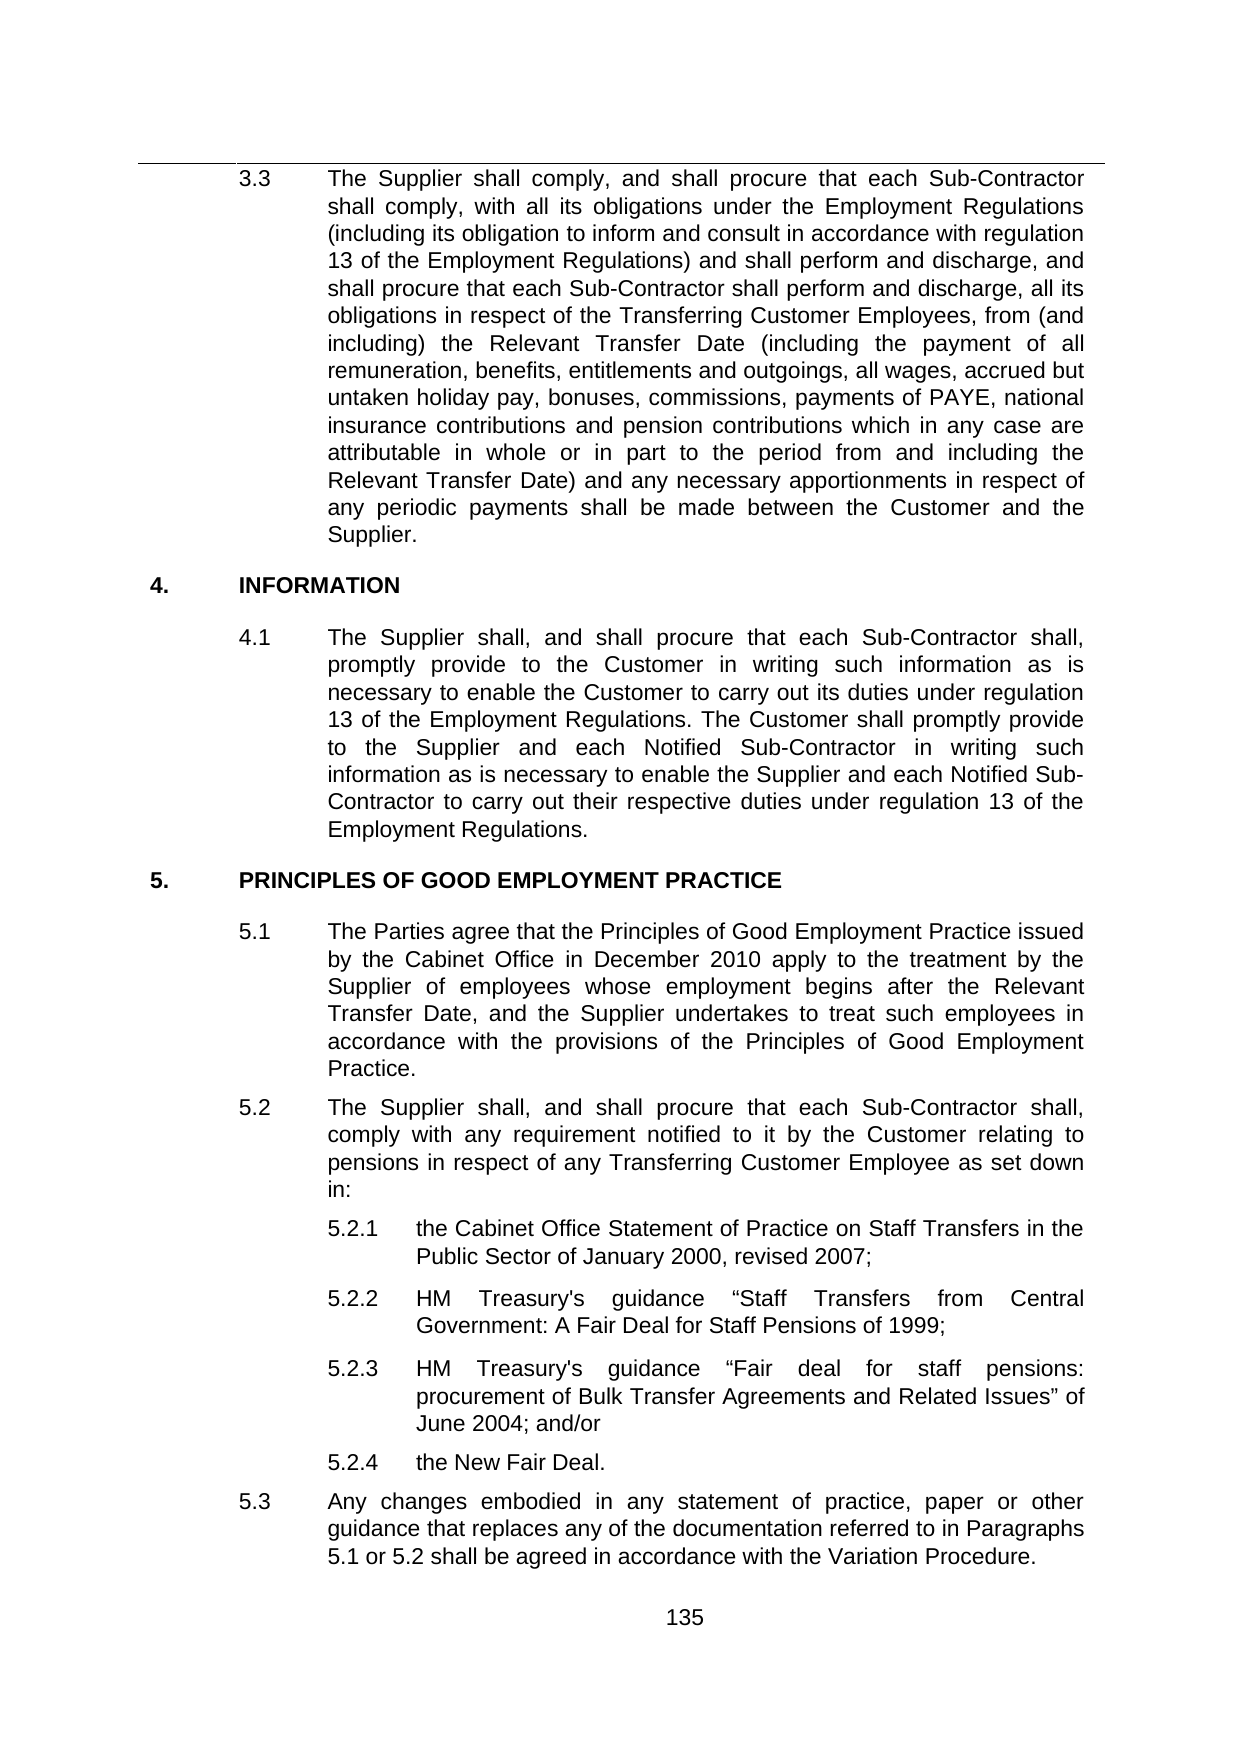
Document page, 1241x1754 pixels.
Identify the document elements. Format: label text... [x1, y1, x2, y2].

list HM Treasury's guidance “Fair deal for staff pensions: procurement of Bulk Transfer Agreements and Related Issues” of June 2004; and/or [327, 1355, 1085, 1436]
list PRINCIPLES OF GOOD EMPLOYMENT PRACTICE [150, 867, 1090, 893]
list The Supplier shall, and shall procure that each Sub-Contractor shall, promptly provide to the Customer in writing such information as is necessary to enable the Customer to carry out its duties under regulation 13 of the Employment Regulations. The Customer shall promptly provide to the Supplier and each Notified Sub-Contractor in writing such information as is necessary to enable the Supplier and each Notified Sub-Contractor to carry out their respective duties under regulation 13 of the Employment Regulations. [239, 624, 1085, 842]
list Any changes embodied in any statement of practice, paper or other guidance that replaces any of the documentation referred to in Paragraphs 5.1 or 5.2 shall be agreed in accordance with the Variation Procedure. [239, 1488, 1085, 1569]
list INFORMATION [150, 572, 1090, 599]
list the New Fair Deal. [327, 1449, 1085, 1475]
list The Supplier shall, and shall procure that each Sub-Contractor shall, comply with any requirement notified to it by the Customer relating to pensions in respect of any Transferring Customer Employee as set down in: [239, 1094, 1085, 1203]
list HM Treasury's guidance “Staff Transfers from Central Government: A Fair Deal for Staff Pensions of 1999; [327, 1285, 1085, 1339]
list the Cabinet Office Statement of Practice on Staff Transfers in the Public Sector of January 2000, revised 2007; [327, 1215, 1085, 1269]
list The Supplier shall comply, and shall procure that each Sub-Contractor shall comply, with all its obligations under the Employment Regulations (including its obligation to inform and consult in accordance with regulation 13 of the Employment Regulations) and shall perform and discharge, and shall procure that each Sub-Contractor shall perform and discharge, all its obligations in respect of the Transferring Customer Employees, from (and including) the Relevant Transfer Date (including the payment of all remuneration, benefits, entitlements and outgoings, all wages, accrued but untaken holiday pay, bonuses, commissions, payments of PAYE, national insurance contributions and pension contributions which in any case are attributable in whole or in part to the period from and including the Relevant Transfer Date) and any necessary apportionments in respect of any periodic payments shall be made between the Customer and the Supplier. [239, 164, 1085, 548]
list The Parties agree that the Principles of Good Employment Practice issued by the Cabinet Office in December 2010 apply to the treatment by the Supplier of employees whose employment begins after the Relevant Transfer Date, and the Supplier undertakes to treat such employees in accordance with the provisions of the Principles of Good Employment Practice. [239, 918, 1085, 1081]
